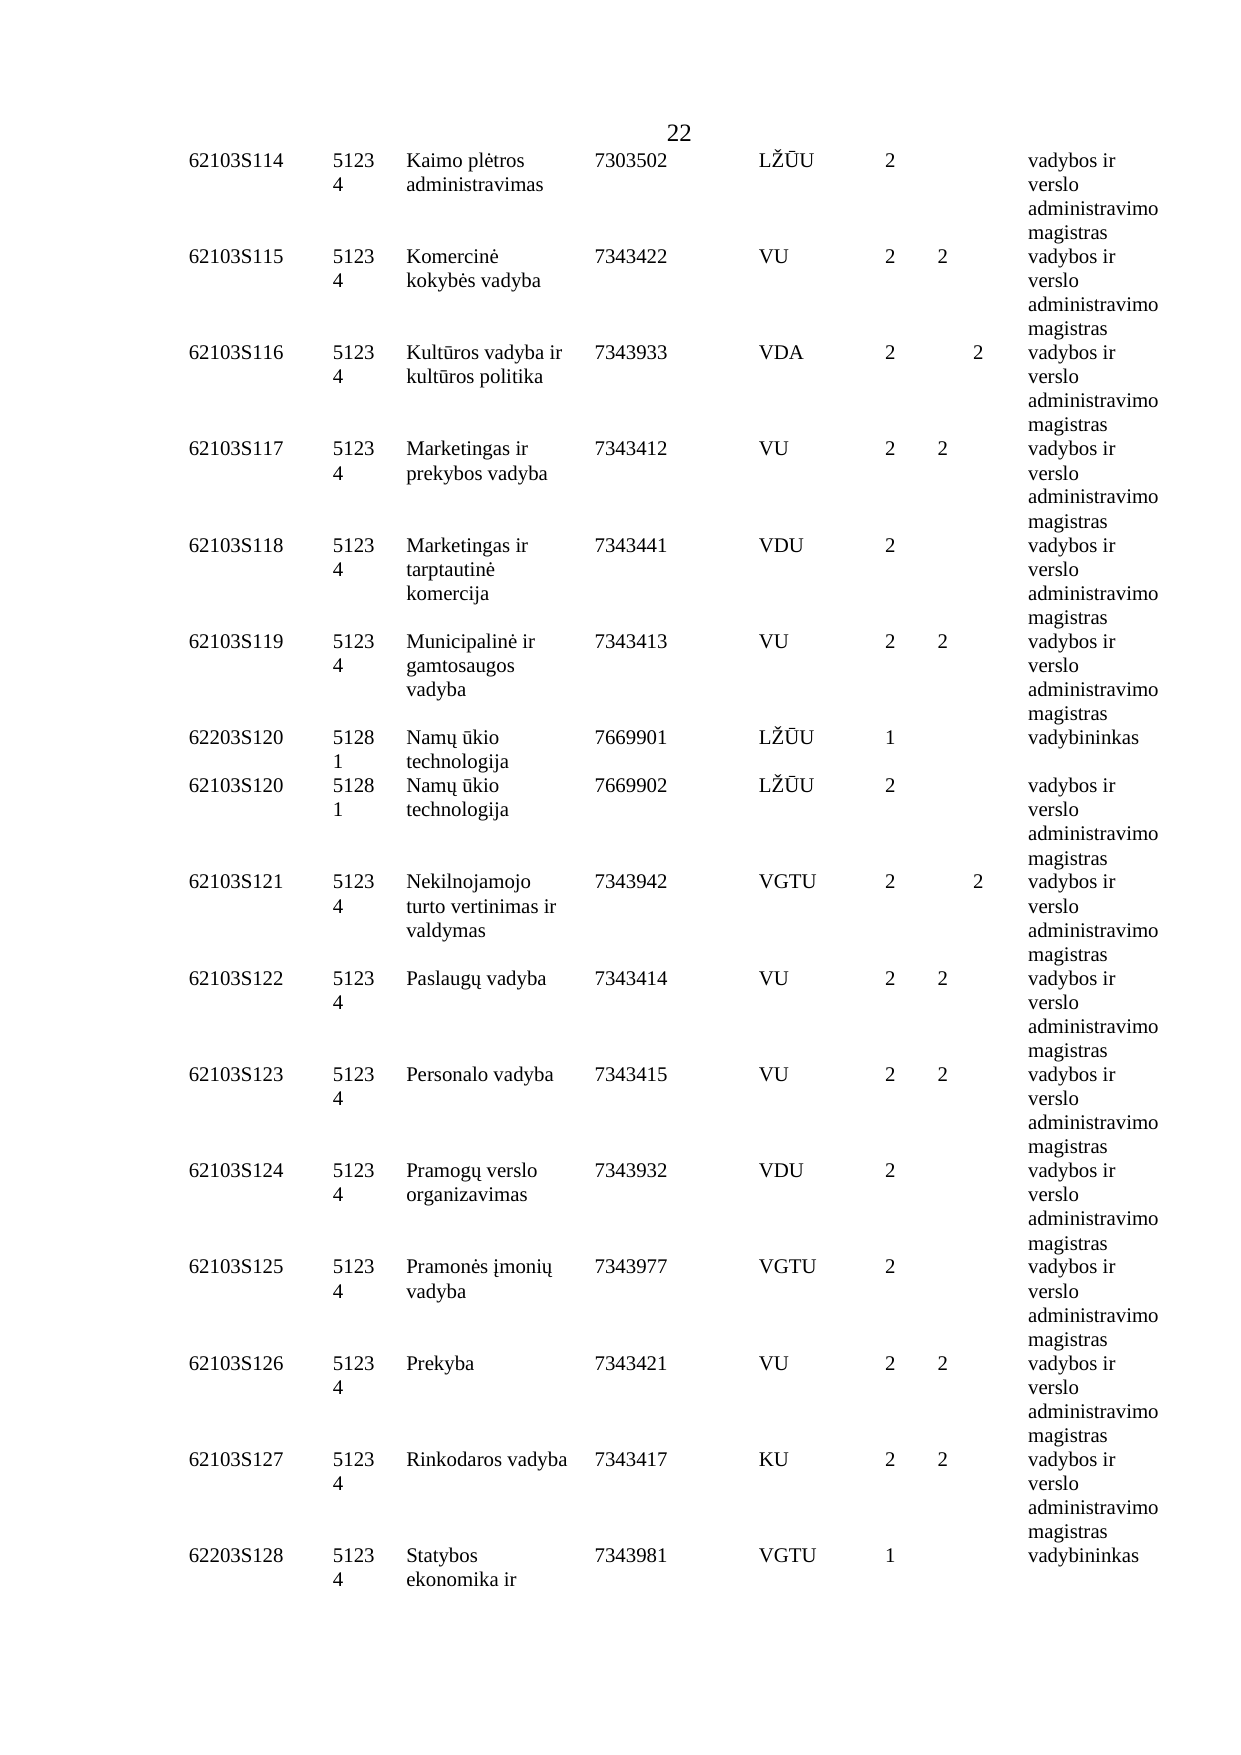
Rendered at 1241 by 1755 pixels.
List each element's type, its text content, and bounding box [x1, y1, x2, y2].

table_cell Kultūros vadyba ir kultūros politika [395, 340, 583, 436]
table_cell vadybos ir verslo administravimo magistras [1017, 629, 1181, 725]
table_cell 2 [874, 773, 926, 869]
table_cell [962, 725, 1017, 773]
table_cell 62103S121 [177, 870, 321, 966]
table_cell vadybos ir verslo administravimo magistras [1017, 966, 1181, 1062]
table_cell 2 [874, 244, 926, 340]
table_cell 2 [874, 1351, 926, 1447]
table_cell 51234 [321, 148, 395, 244]
table_cell 2 [874, 870, 926, 966]
table_cell 51234 [321, 1255, 395, 1351]
table_cell VU [748, 436, 874, 533]
table_cell [962, 1255, 1017, 1351]
table_cell vadybos ir verslo administravimo magistras [1017, 148, 1181, 244]
table_cell vadybininkas [1017, 1543, 1181, 1591]
table_cell VGTU [748, 1255, 874, 1351]
table_cell 7343417 [583, 1447, 747, 1543]
table_cell [926, 148, 962, 244]
table_cell 1 [874, 725, 926, 773]
table_cell [962, 1447, 1017, 1543]
table_cell Paslaugų vadyba [395, 966, 583, 1062]
table_cell [962, 533, 1017, 629]
table_cell Marketingas ir tarptautinė komercija [395, 533, 583, 629]
table_cell 7343981 [583, 1543, 747, 1591]
table_cell 2 [874, 148, 926, 244]
table_cell 62203S128 [177, 1543, 321, 1591]
table_cell Marketingas ir prekybos vadyba [395, 436, 583, 533]
table_cell LŽŪU [748, 773, 874, 869]
table_cell 7669902 [583, 773, 747, 869]
table_cell [962, 629, 1017, 725]
table_cell 62103S125 [177, 1255, 321, 1351]
table_cell VDU [748, 533, 874, 629]
table_cell 51234 [321, 629, 395, 725]
table_cell Pramogų verslo organizavimas [395, 1158, 583, 1254]
table_cell VU [748, 244, 874, 340]
table_cell 51281 [321, 725, 395, 773]
table_cell vadybos ir verslo administravimo magistras [1017, 1447, 1181, 1543]
table_cell [962, 1543, 1017, 1591]
table_cell 51234 [321, 436, 395, 533]
table_cell vadybos ir verslo administravimo magistras [1017, 1062, 1181, 1158]
table_cell 62103S119 [177, 629, 321, 725]
table_cell 2 [926, 244, 962, 340]
table_cell 51234 [321, 244, 395, 340]
table_cell vadybos ir verslo administravimo magistras [1017, 1255, 1181, 1351]
table_cell 51234 [321, 1447, 395, 1543]
table_cell 7343421 [583, 1351, 747, 1447]
table_cell Prekyba [395, 1351, 583, 1447]
table_cell 7343413 [583, 629, 747, 725]
table_cell [962, 1062, 1017, 1158]
table_cell 7343415 [583, 1062, 747, 1158]
table_cell LŽŪU [748, 148, 874, 244]
table_cell 51281 [321, 773, 395, 869]
table_cell [962, 148, 1017, 244]
table_cell vadybos ir verslo administravimo magistras [1017, 1351, 1181, 1447]
table_cell 62103S114 [177, 148, 321, 244]
table_cell 7669901 [583, 725, 747, 773]
table_cell VU [748, 1062, 874, 1158]
table_cell LŽŪU [748, 725, 874, 773]
table_cell 7343412 [583, 436, 747, 533]
table_cell [962, 773, 1017, 869]
table_cell vadybos ir verslo administravimo magistras [1017, 870, 1181, 966]
table_cell 7303502 [583, 148, 747, 244]
table_cell 7343942 [583, 870, 747, 966]
table_cell 51234 [321, 966, 395, 1062]
table_cell 2 [962, 340, 1017, 436]
table_cell VU [748, 1351, 874, 1447]
table_cell 51234 [321, 1351, 395, 1447]
table_cell [962, 966, 1017, 1062]
table_cell vadybininkas [1017, 725, 1181, 773]
table_cell VGTU [748, 1543, 874, 1591]
table_cell 62103S120 [177, 773, 321, 869]
table_cell 2 [926, 436, 962, 533]
table_cell 2 [962, 870, 1017, 966]
table_cell vadybos ir verslo administravimo magistras [1017, 773, 1181, 869]
table_cell [926, 773, 962, 869]
table_cell 51234 [321, 870, 395, 966]
table_cell 2 [874, 1255, 926, 1351]
table_cell [926, 1255, 962, 1351]
table_cell 2 [874, 1158, 926, 1254]
table_cell 2 [874, 436, 926, 533]
table_cell 62103S122 [177, 966, 321, 1062]
table_cell 7343441 [583, 533, 747, 629]
table_cell vadybos ir verslo administravimo magistras [1017, 436, 1181, 533]
table_cell Nekilnojamojo turto vertinimas ir valdymas [395, 870, 583, 966]
table_cell Rinkodaros vadyba [395, 1447, 583, 1543]
table_cell 2 [926, 1447, 962, 1543]
table_cell Komercinė kokybės vadyba [395, 244, 583, 340]
table_cell VDA [748, 340, 874, 436]
table_cell 2 [874, 629, 926, 725]
table_cell 2 [926, 1062, 962, 1158]
table_cell VU [748, 629, 874, 725]
table_cell VU [748, 966, 874, 1062]
table_cell 2 [926, 1351, 962, 1447]
table_cell 2 [874, 966, 926, 1062]
table_cell 62203S120 [177, 725, 321, 773]
table_cell 62103S123 [177, 1062, 321, 1158]
table_cell 2 [874, 1062, 926, 1158]
table_cell Personalo vadyba [395, 1062, 583, 1158]
table_cell 2 [926, 966, 962, 1062]
table_cell Kaimo plėtros administravimas [395, 148, 583, 244]
table_cell 51234 [321, 340, 395, 436]
table_cell [962, 1351, 1017, 1447]
table_cell 62103S117 [177, 436, 321, 533]
table_cell Statybos ekonomika ir [395, 1543, 583, 1591]
table_cell 51234 [321, 533, 395, 629]
table_cell [926, 1543, 962, 1591]
table_cell [926, 725, 962, 773]
table_cell [962, 436, 1017, 533]
table_cell 62103S118 [177, 533, 321, 629]
table_cell 51234 [321, 1062, 395, 1158]
table_cell 1 [874, 1543, 926, 1591]
table_cell 7343932 [583, 1158, 747, 1254]
table_cell 2 [874, 533, 926, 629]
table_cell [962, 244, 1017, 340]
table_cell 51234 [321, 1543, 395, 1591]
table_cell vadybos ir verslo administravimo magistras [1017, 533, 1181, 629]
table_cell 62103S126 [177, 1351, 321, 1447]
table_cell 2 [874, 340, 926, 436]
table_cell 51234 [321, 1158, 395, 1254]
table_cell Pramonės įmonių vadyba [395, 1255, 583, 1351]
table_cell vadybos ir verslo administravimo magistras [1017, 340, 1181, 436]
table_cell VGTU [748, 870, 874, 966]
table_cell Namų ūkio technologija [395, 725, 583, 773]
table_cell VDU [748, 1158, 874, 1254]
table_cell Namų ūkio technologija [395, 773, 583, 869]
table_cell [926, 870, 962, 966]
table_cell 62103S127 [177, 1447, 321, 1543]
table_cell 2 [874, 1447, 926, 1543]
table_cell 2 [926, 629, 962, 725]
table_cell [962, 1158, 1017, 1254]
table_cell vadybos ir verslo administravimo magistras [1017, 244, 1181, 340]
table_cell 62103S116 [177, 340, 321, 436]
table_cell 62103S115 [177, 244, 321, 340]
table_cell [926, 340, 962, 436]
table_cell [926, 533, 962, 629]
table_cell Municipalinė ir gamtosaugos vadyba [395, 629, 583, 725]
table_cell 7343977 [583, 1255, 747, 1351]
table_cell 7343422 [583, 244, 747, 340]
table_cell KU [748, 1447, 874, 1543]
table_cell 7343414 [583, 966, 747, 1062]
table_cell 7343933 [583, 340, 747, 436]
table_cell 62103S124 [177, 1158, 321, 1254]
table_cell [926, 1158, 962, 1254]
table_cell vadybos ir verslo administravimo magistras [1017, 1158, 1181, 1254]
